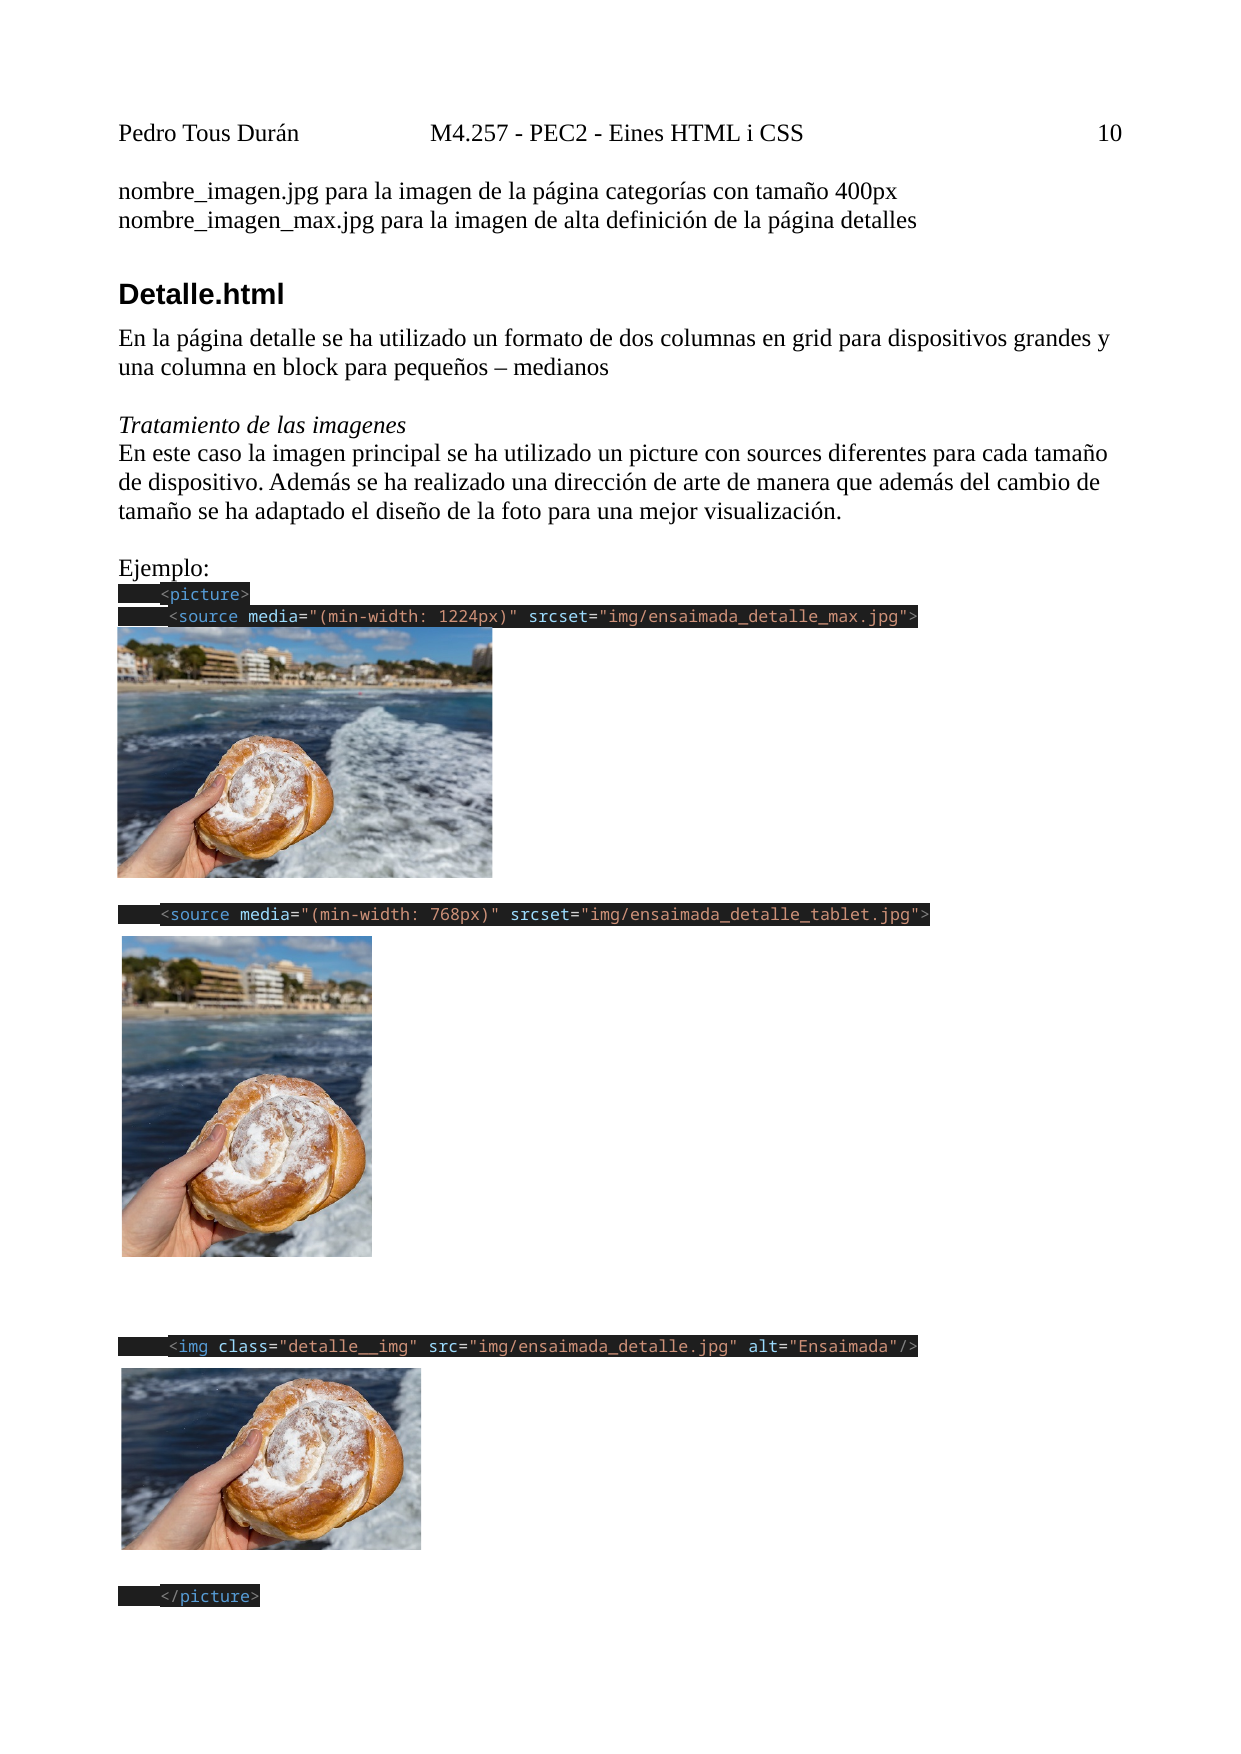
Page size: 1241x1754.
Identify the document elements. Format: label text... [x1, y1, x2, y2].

text En este caso la imagen principal se ha utilizado un picture con sources diferentes para cada tamaño de dispositivo. Además se ha realizado una dirección de arte de manera que además del cambio de tamaño se ha adaptado el diseño de la foto para una mejor visualización. [118, 438, 1122, 525]
text <img class="detalle__img" src="img/ensaimada_detalle.jpg" alt="Ensaimada"/> [118, 1334, 1122, 1357]
text </picture> [118, 1584, 1122, 1607]
text <source media="(min-width: 1224px)" srcset="img/ensaimada_detalle_max.jpg"> [118, 605, 1122, 628]
text nombre_imagen_max.jpg para la imagen de alta definición de la página detalles [118, 205, 1122, 234]
picture [117, 627, 493, 878]
picture [121, 936, 372, 1257]
text En la página detalle se ha utilizado un formato de dos columnas en grid para dispositivos grandes y una columna en block para pequeños – medianos [118, 323, 1122, 381]
text nombre_imagen.jpg para la imagen de la página categorías con tamaño 400px [118, 176, 1122, 205]
text Tratamiento de las imagenes [118, 410, 1122, 438]
subtitle Detalle.html [118, 277, 1122, 311]
text <source media="(min-width: 768px)" srcset="img/ensaimada_detalle_tablet.jpg"> [118, 903, 1122, 926]
text <picture> [118, 582, 1122, 605]
picture [121, 1368, 422, 1550]
text Ejemplo: [118, 553, 1122, 582]
